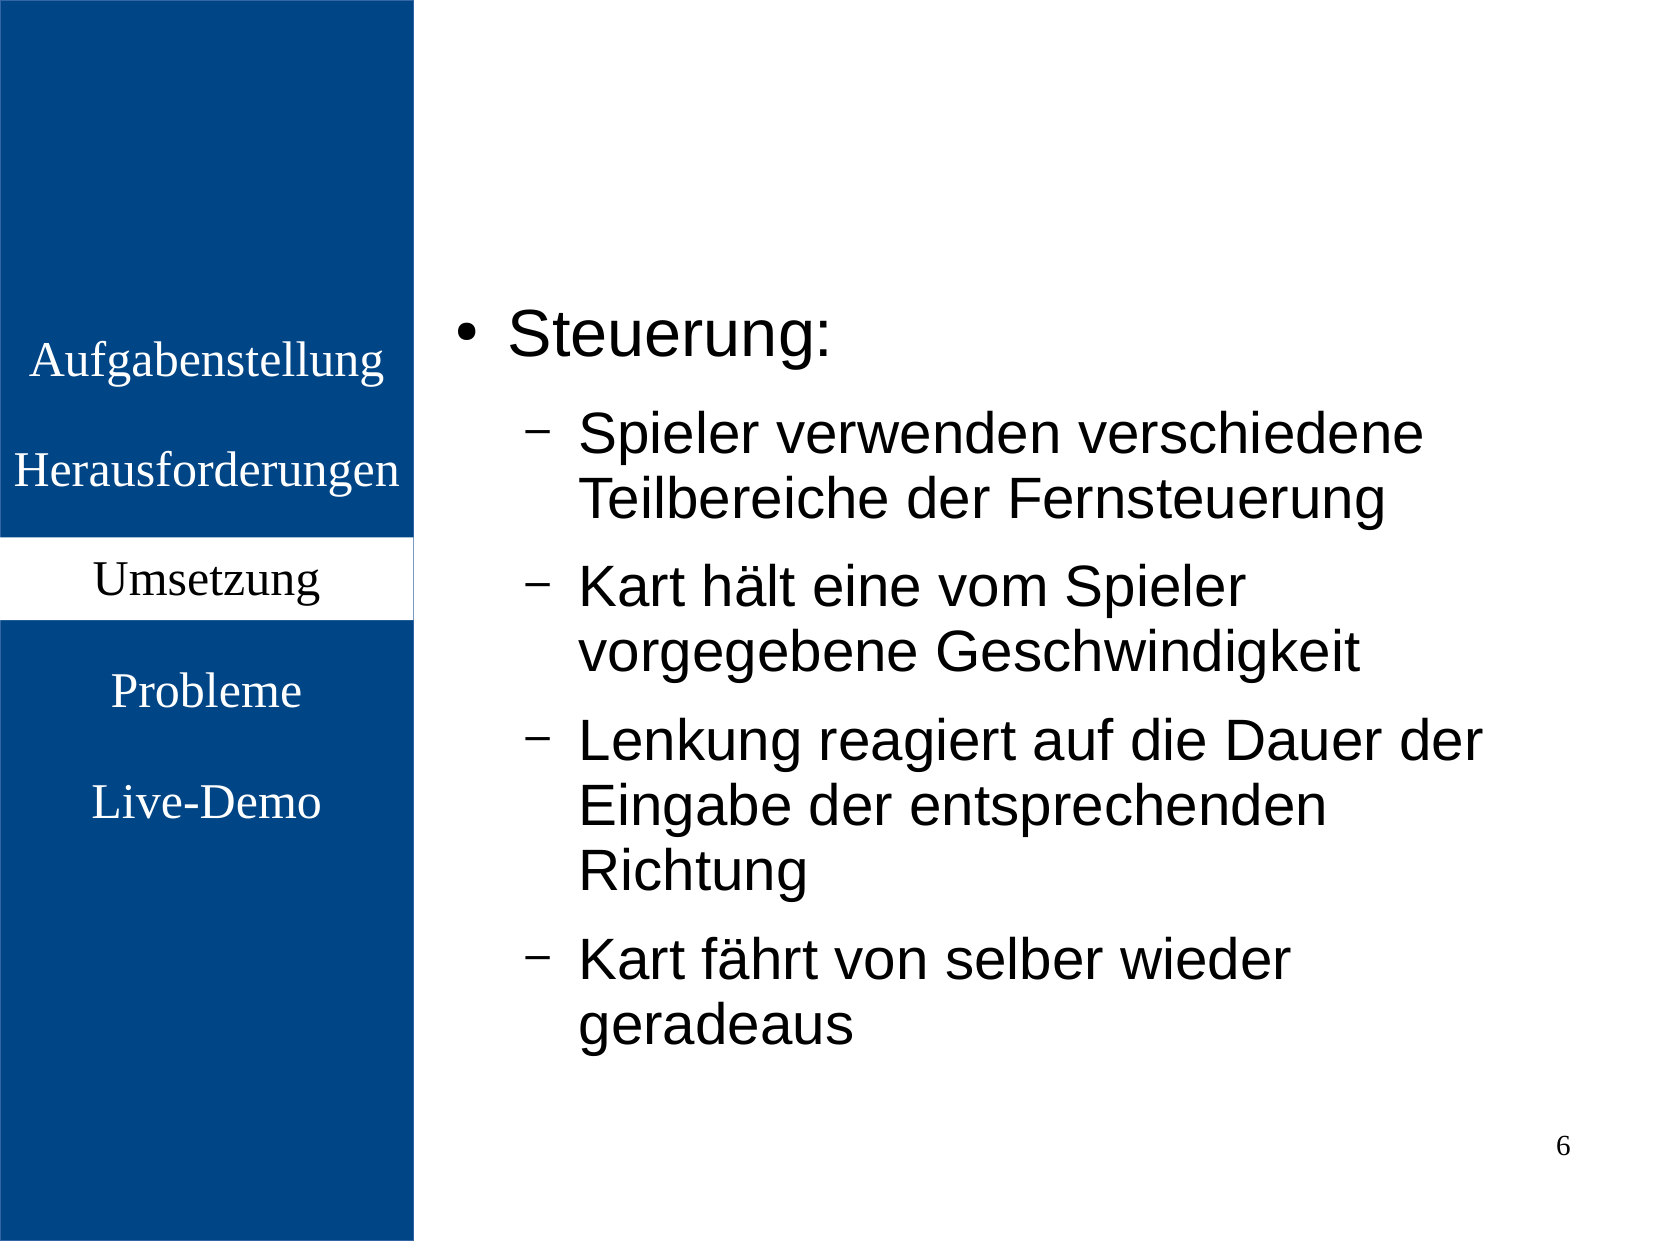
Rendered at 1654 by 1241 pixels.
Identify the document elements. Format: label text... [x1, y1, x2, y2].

list Steuerung: Spieler verwenden verschiedene Teilbereiche der Fernsteuerung Kart hält eine vom Spieler vorgegebene Geschwindigkeit Lenkung reagiert auf die Dauer der Eingabe der entsprechenden Richtung Kart fährt von selber wieder geradeaus [437, 296, 1571, 1081]
text_box Umsetzung [0, 537, 414, 621]
